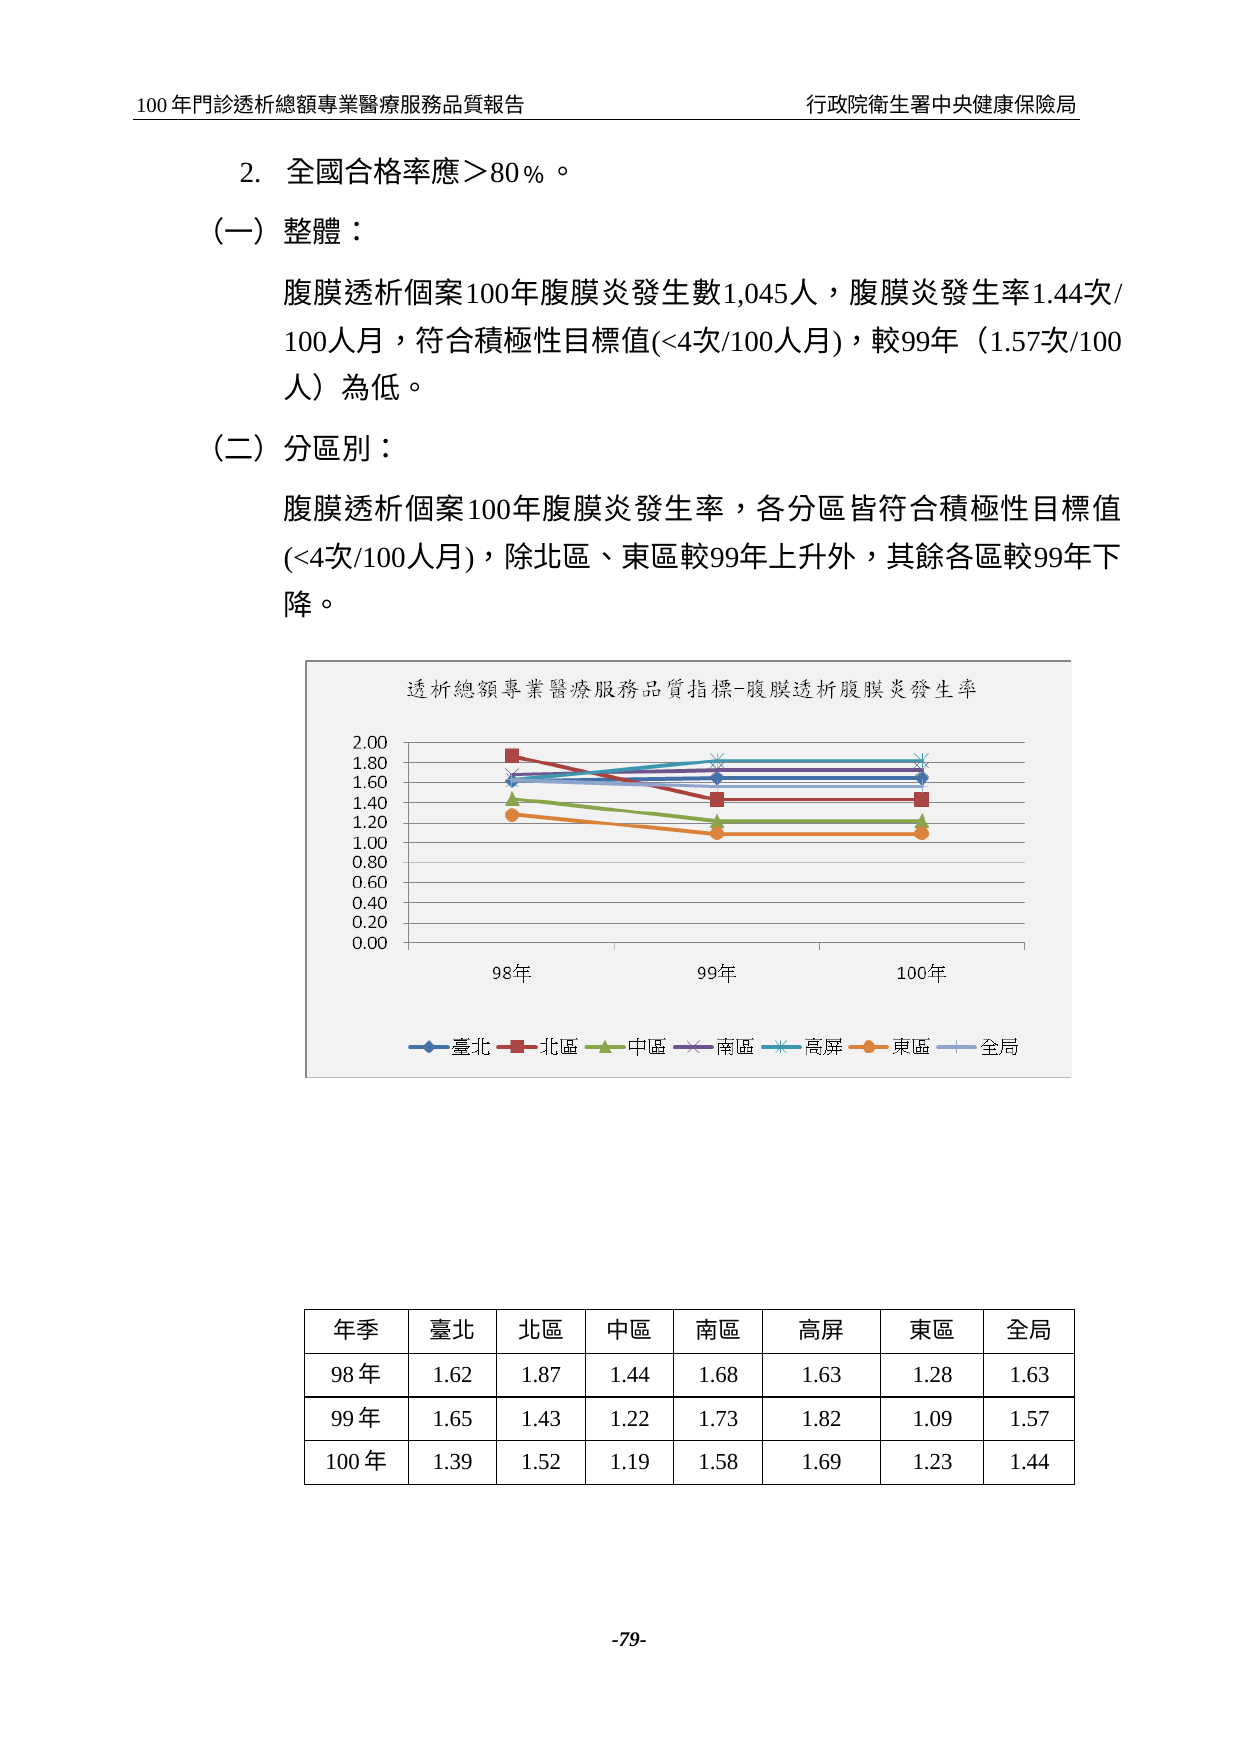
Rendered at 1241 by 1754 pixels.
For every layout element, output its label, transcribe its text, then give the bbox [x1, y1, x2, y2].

list 全國合格率應＞80﹪。 [210, 144, 1122, 192]
table_cell 1.82 [763, 1398, 880, 1440]
table_cell 1.73 [674, 1398, 762, 1440]
table_cell 1.52 [497, 1441, 585, 1484]
table_cell 100年 [305, 1441, 408, 1484]
table_cell 1.87 [497, 1354, 585, 1396]
table_cell 1.22 [586, 1398, 673, 1440]
table_cell 1.58 [674, 1441, 762, 1484]
table_cell 1.09 [881, 1398, 983, 1440]
table_cell 1.63 [763, 1354, 880, 1396]
table_cell 1.63 [984, 1354, 1074, 1396]
text 腹膜透析個案100年腹膜炎發生數1,045人，腹膜炎發生率1.44次/100人月，符合積極性目標值(<4次/100人月)，較99年（1.57次/100人）為低。 [283, 265, 1122, 408]
table_header 高屏 [763, 1310, 880, 1353]
table_cell 1.44 [586, 1354, 673, 1396]
table_cell 1.62 [409, 1354, 496, 1396]
table_header 南區 [674, 1310, 762, 1353]
text 腹膜透析個案100年腹膜炎發生率，各分區皆符合積極性目標值(<4次/100人月)，除北區、東區較99年上升外，其餘各區較99年下降。 [283, 481, 1122, 625]
list 整體： [195, 204, 1122, 252]
table_cell 1.28 [881, 1354, 983, 1396]
table_header 全局 [984, 1310, 1074, 1353]
list 分區別： [195, 421, 1122, 469]
table_cell 99年 [305, 1398, 408, 1440]
picture [304, 660, 1072, 1078]
table_cell 1.69 [763, 1441, 880, 1484]
table_header 年季 [305, 1310, 408, 1353]
table_cell 1.19 [586, 1441, 673, 1484]
table_cell 1.43 [497, 1398, 585, 1440]
table_cell 1.23 [881, 1441, 983, 1484]
table_header 臺北 [409, 1310, 496, 1353]
table_header 東區 [881, 1310, 983, 1353]
table_cell 1.65 [409, 1398, 496, 1440]
table_cell 1.44 [984, 1441, 1074, 1484]
table_cell 1.39 [409, 1441, 496, 1484]
table_header 北區 [497, 1310, 585, 1353]
table_cell 1.57 [984, 1398, 1074, 1440]
table_cell 98年 [305, 1354, 408, 1396]
table_header 中區 [586, 1310, 673, 1353]
table_cell 1.68 [674, 1354, 762, 1396]
